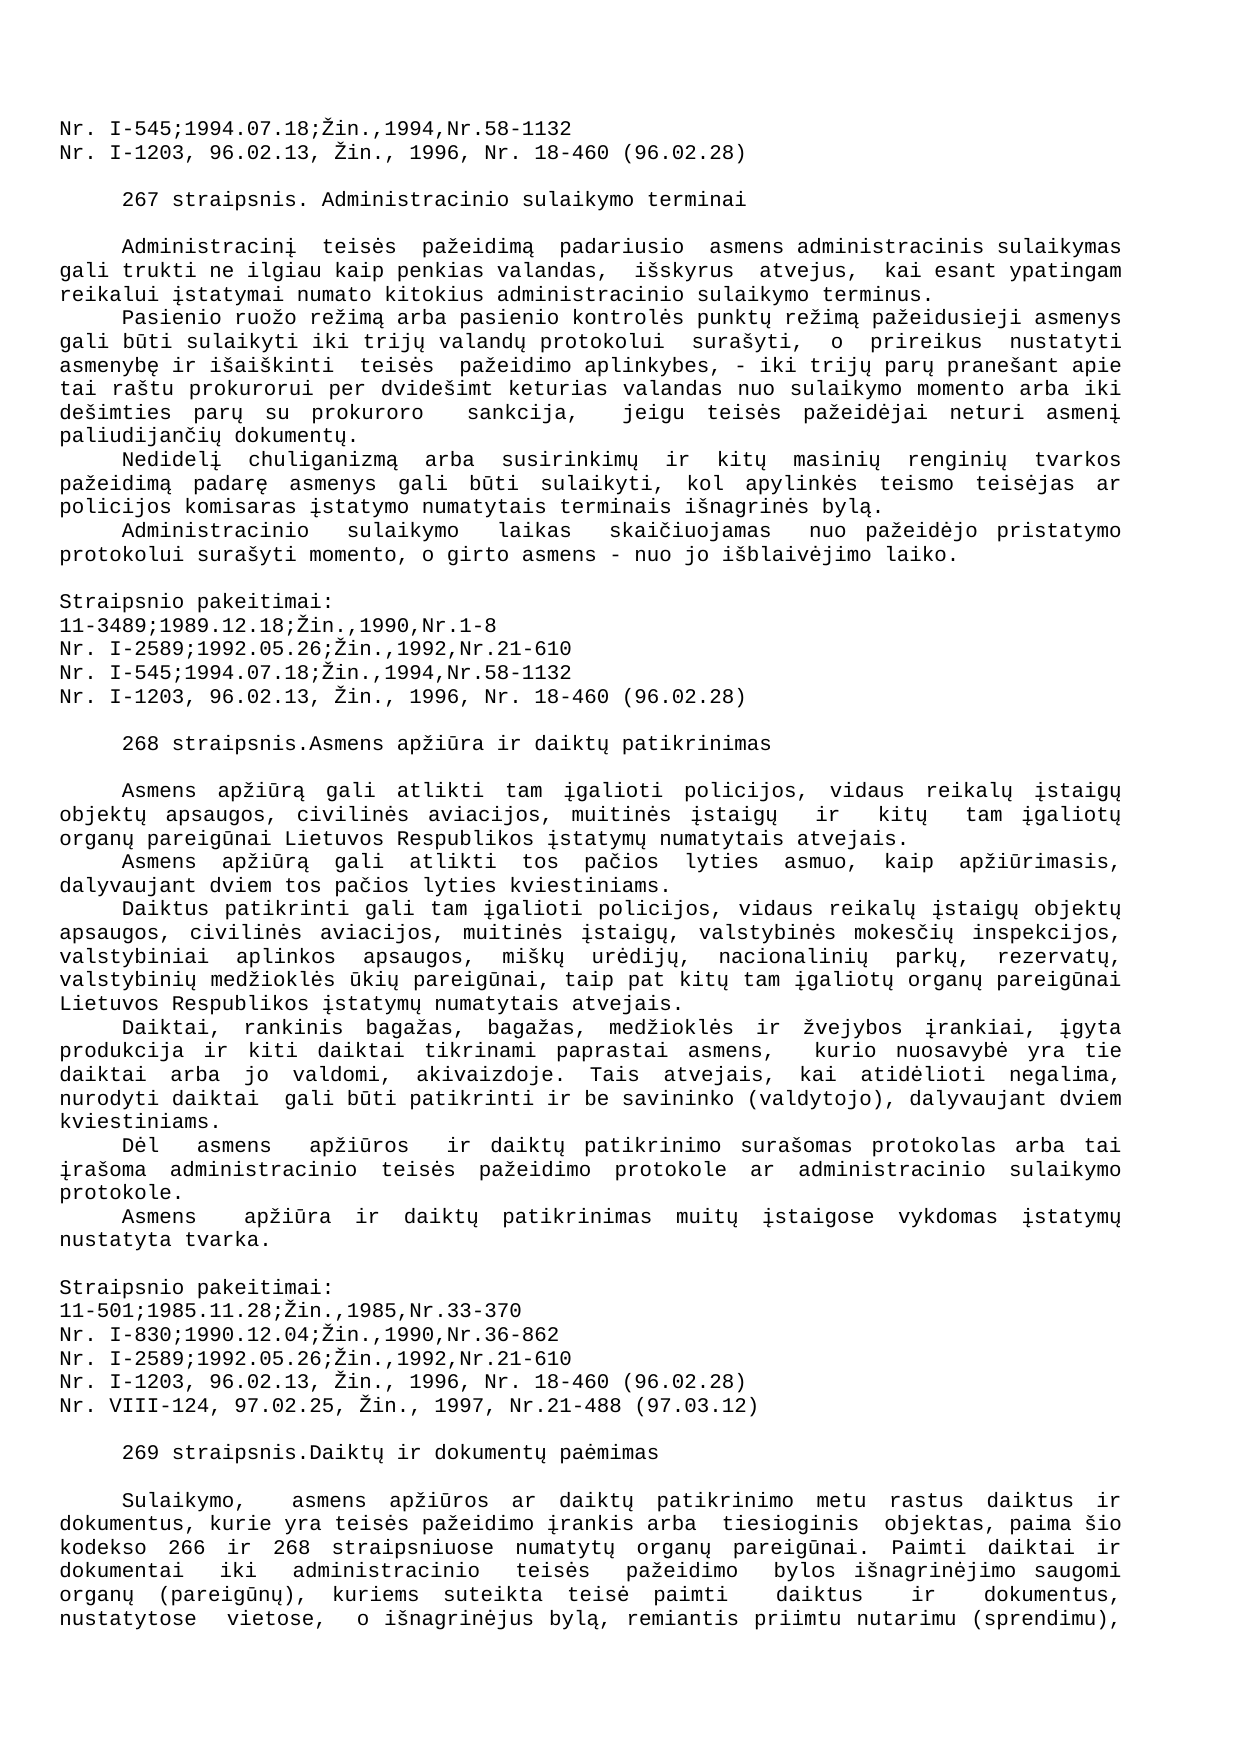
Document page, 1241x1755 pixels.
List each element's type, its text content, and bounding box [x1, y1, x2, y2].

text 11-3489;1989.12.18;Žin.,1990,Nr.1-8 [59, 615, 1122, 638]
text Nr. I-1203, 96.02.13, Žin., 1996, Nr. 18-460 (96.02.28) [59, 142, 1122, 165]
text Pasienio ruožo režimą arba pasienio kontrolės punktų režimą pažeidusieji asmenys gali būti sulaikyti iki trijų valandų protokolui surašyti, o prireikus nustatyti asmenybę ir išaiškinti teisės pažeidimo aplinkybes, - iki trijų parų pranešant apie tai raštu prokurorui per dvidešimt keturias valandas nuo sulaikymo momento arba iki dešimties parų su prokuroro sankcija, jeigu teisės pažeidėjai neturi asmenį paliudijančių dokumentų. [59, 307, 1122, 449]
text Daiktus patikrinti gali tam įgalioti policijos, vidaus reikalų įstaigų objektų apsaugos, civilinės aviacijos, muitinės įstaigų, valstybinės mokesčių inspekcijos, valstybiniai aplinkos apsaugos, miškų urėdijų, nacionalinių parkų, rezervatų, valstybinių medžioklės ūkių pareigūnai, taip pat kitų tam įgaliotų organų pareigūnai Lietuvos Respublikos įstatymų numatytais atvejais. [59, 898, 1122, 1017]
text Asmens apžiūrą gali atlikti tos pačios lyties asmuo, kaip apžiūrimasis, dalyvaujant dviem tos pačios lyties kviestiniams. [59, 851, 1122, 898]
text 11-501;1985.11.28;Žin.,1985,Nr.33-370 [59, 1300, 1122, 1324]
text Nr. I-1203, 96.02.13, Žin., 1996, Nr. 18-460 (96.02.28) [59, 686, 1122, 709]
text 269 straipsnis.Daiktų ir dokumentų paėmimas [59, 1442, 1122, 1466]
text Nr. I-2589;1992.05.26;Žin.,1992,Nr.21-610 [59, 1348, 1122, 1371]
text Asmens apžiūrą gali atlikti tam įgalioti policijos, vidaus reikalų įstaigų objektų apsaugos, civilinės aviacijos, muitinės įstaigų ir kitų tam įgaliotų organų pareigūnai Lietuvos Respublikos įstatymų numatytais atvejais. [59, 780, 1122, 851]
text Daiktai, rankinis bagažas, bagažas, medžioklės ir žvejybos įrankiai, įgyta produkcija ir kiti daiktai tikrinami paprastai asmens, kurio nuosavybė yra tie daiktai arba jo valdomi, akivaizdoje. Tais atvejais, kai atidėlioti negalima, nurodyti daiktai gali būti patikrinti ir be savininko (valdytojo), dalyvaujant dviem kviestiniams. [59, 1017, 1122, 1135]
text Dėl asmens apžiūros ir daiktų patikrinimo surašomas protokolas arba tai įrašoma administracinio teisės pažeidimo protokole ar administracinio sulaikymo protokole. [59, 1135, 1122, 1206]
text Nedidelį chuliganizmą arba susirinkimų ir kitų masinių renginių tvarkos pažeidimą padarę asmenys gali būti sulaikyti, kol apylinkės teismo teisėjas ar policijos komisaras įstatymo numatytais terminais išnagrinės bylą. [59, 449, 1122, 520]
text Administracinį teisės pažeidimą padariusio asmens administracinis sulaikymas gali trukti ne ilgiau kaip penkias valandas, išskyrus atvejus, kai esant ypatingam reikalui įstatymai numato kitokius administracinio sulaikymo terminus. [59, 236, 1122, 307]
text Nr. I-1203, 96.02.13, Žin., 1996, Nr. 18-460 (96.02.28) [59, 1371, 1122, 1395]
text 267 straipsnis. Administracinio sulaikymo terminai [59, 189, 1122, 213]
text Sulaikymo, asmens apžiūros ar daiktų patikrinimo metu rastus daiktus ir dokumentus, kurie yra teisės pažeidimo įrankis arba tiesioginis objektas, paima šio kodekso 266 ir 268 straipsniuose numatytų organų pareigūnai. Paimti daiktai ir dokumentai iki administracinio teisės pažeidimo bylos išnagrinėjimo saugomi organų (pareigūnų), kuriems suteikta teisė paimti daiktus ir dokumentus, nustatytose vietose, o išnagrinėjus bylą, remiantis priimtu nutarimu (sprendimu), [59, 1489, 1122, 1631]
text Nr. I-545;1994.07.18;Žin.,1994,Nr.58-1132 [59, 118, 1122, 142]
text Nr. I-830;1990.12.04;Žin.,1990,Nr.36-862 [59, 1324, 1122, 1348]
text 268 straipsnis.Asmens apžiūra ir daiktų patikrinimas [59, 733, 1122, 757]
text Nr. I-545;1994.07.18;Žin.,1994,Nr.58-1132 [59, 662, 1122, 686]
text Nr. I-2589;1992.05.26;Žin.,1992,Nr.21-610 [59, 638, 1122, 662]
text Asmens apžiūra ir daiktų patikrinimas muitų įstaigose vykdomas įstatymų nustatyta tvarka. [59, 1206, 1122, 1253]
text Straipsnio pakeitimai: [59, 1277, 1122, 1300]
text Nr. VIII-124, 97.02.25, Žin., 1997, Nr.21-488 (97.03.12) [59, 1395, 1122, 1419]
text Administracinio sulaikymo laikas skaičiuojamas nuo pažeidėjo pristatymo protokolui surašyti momento, o girto asmens - nuo jo išblaivėjimo laiko. [59, 520, 1122, 567]
text Straipsnio pakeitimai: [59, 591, 1122, 615]
